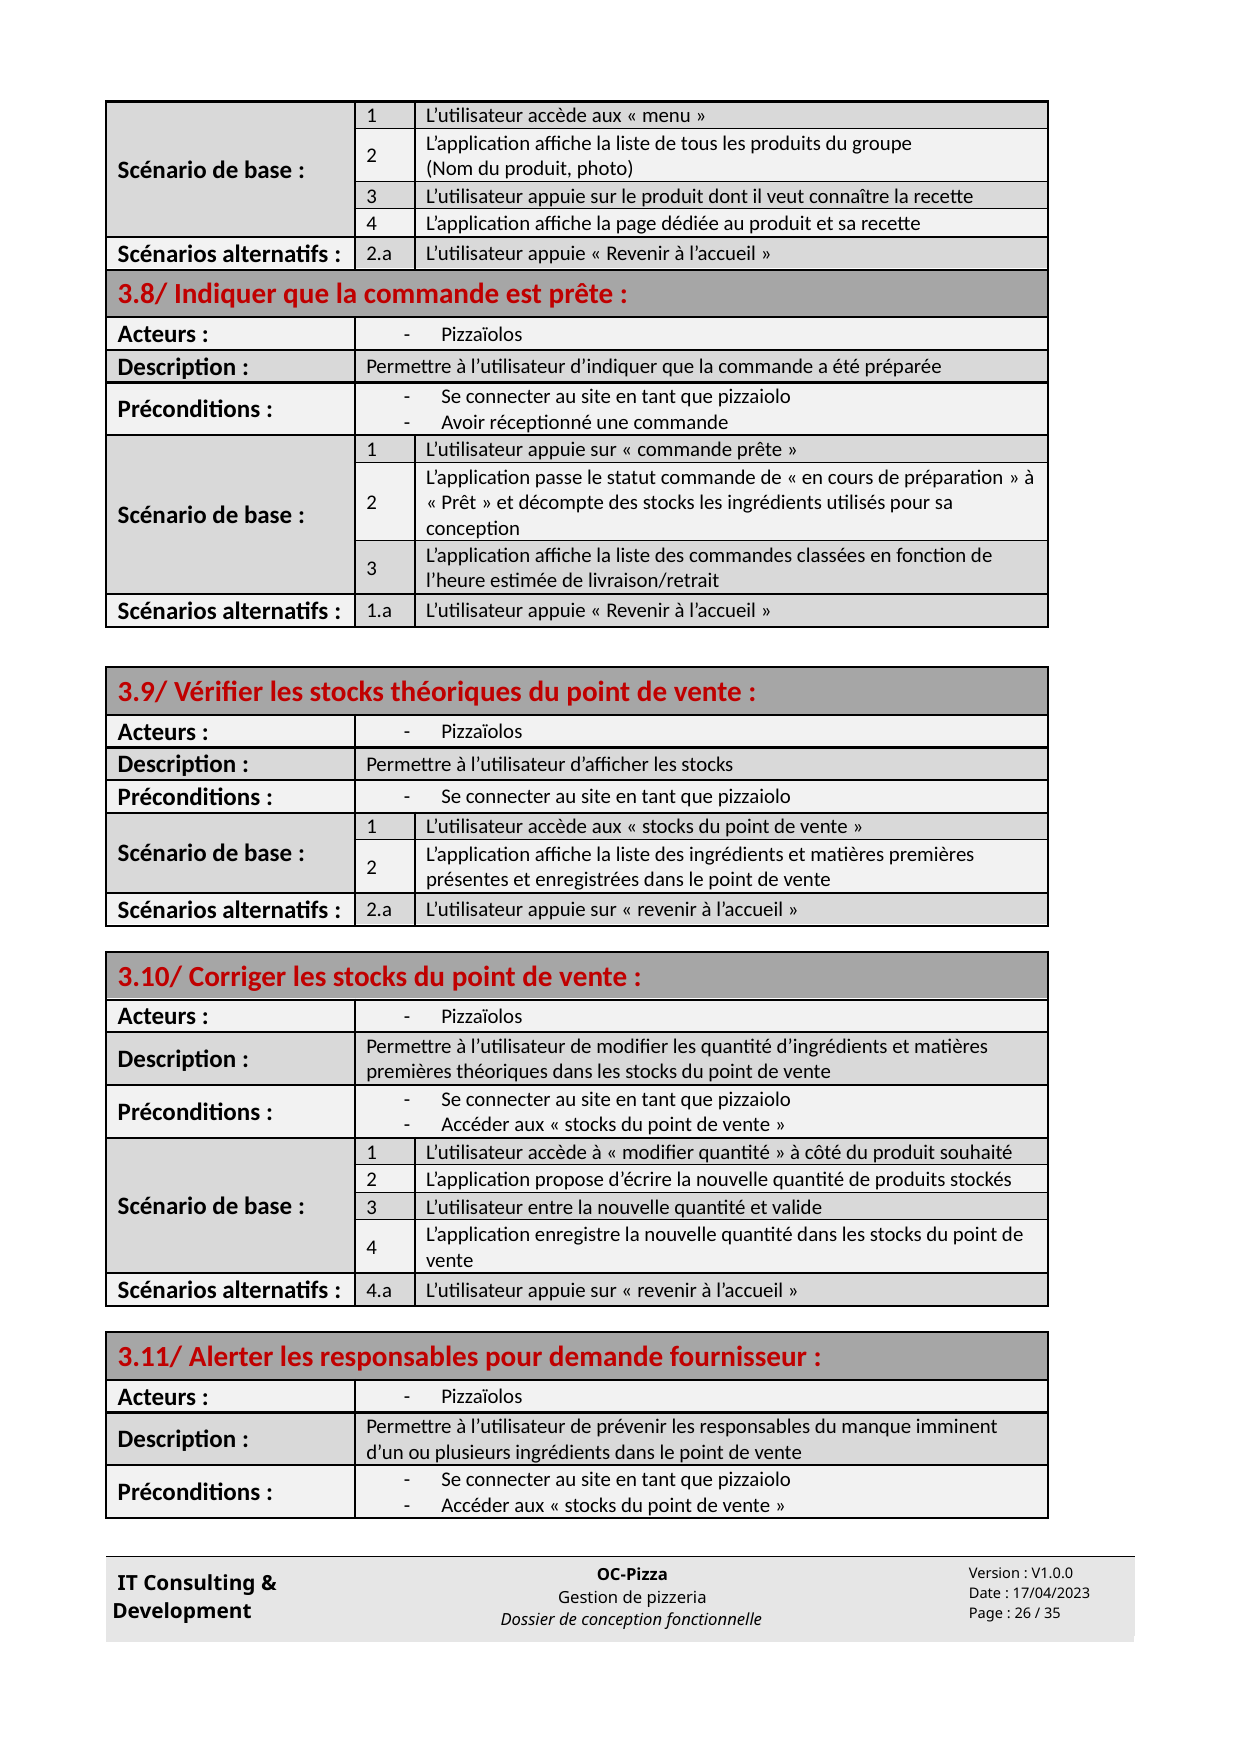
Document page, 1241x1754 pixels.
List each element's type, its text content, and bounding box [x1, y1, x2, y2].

table_cell Préconditions : [107, 1086, 354, 1137]
table_cell 1 [356, 103, 414, 128]
table_cell L’utilisateur entre la nouvelle quantité et valide [416, 1193, 1047, 1219]
table_cell Pizzaïolos [356, 318, 1047, 349]
table_cell 2 [356, 463, 414, 540]
table_cell Acteurs : [107, 1001, 354, 1031]
table_cell L’application passe le statut commande de « en cours de préparation » à « Prêt » et décompte des stocks les ingrédients utilisés pour sa conception [416, 463, 1047, 540]
table_header 3.9/ Vérifier les stocks théoriques du point de vente : [107, 668, 1047, 714]
table_cell 1 [356, 814, 414, 839]
table_cell 2.a [356, 238, 414, 268]
table_cell 4 [356, 1220, 414, 1272]
table_cell Se connecter au site en tant que pizzaiolo Accéder aux « stocks du point de vente » [356, 1086, 1047, 1137]
table_cell Scénario de base : [107, 814, 354, 892]
table_cell Description : [107, 351, 354, 381]
table_cell Scénario de base : [107, 436, 354, 593]
table_header 3.11/ Alerter les responsables pour demande fournisseur : [107, 1333, 1047, 1379]
table_cell Se connecter au site en tant que pizzaiolo Avoir réceptionné une commande [356, 384, 1047, 434]
table_cell L’utilisateur appuie « Revenir à l’accueil » [416, 595, 1047, 626]
table_cell 1 [356, 436, 414, 462]
table_cell Scénarios alternatifs : [107, 894, 354, 924]
table_cell 4 [356, 209, 414, 236]
table_cell 3 [356, 182, 414, 208]
table_cell Acteurs : [107, 716, 354, 746]
table_cell L’utilisateur appuie « Revenir à l’accueil » [416, 238, 1047, 268]
table_cell 1.a [356, 595, 414, 626]
table_cell Scénarios alternatifs : [107, 595, 354, 626]
table_cell Permettre à l’utilisateur de modifier les quantité d’ingrédients et matières premières théoriques dans les stocks du point de vente [356, 1033, 1047, 1084]
table_cell L’application affiche la liste des commandes classées en fonction de l’heure estimée de livraison/retrait [416, 541, 1047, 593]
table_cell L’utilisateur accède aux « stocks du point de vente » [416, 814, 1047, 839]
table_cell L’utilisateur accède aux « menu » [416, 103, 1047, 128]
table_cell Description : [107, 1033, 354, 1084]
table_cell L’application affiche la liste de tous les produits du groupe (Nom du produit, photo) [416, 129, 1047, 181]
table_cell L’utilisateur appuie sur le produit dont il veut connaître la recette [416, 182, 1047, 208]
table_cell Préconditions : [107, 384, 354, 434]
table_cell Description : [107, 749, 354, 779]
table_cell Préconditions : [107, 1466, 354, 1517]
table_cell 2 [356, 840, 414, 892]
table_cell Se connecter au site en tant que pizzaiolo Accéder aux « stocks du point de vente » [356, 1466, 1047, 1517]
table_cell Permettre à l’utilisateur de prévenir les responsables du manque imminent d’un ou plusieurs ingrédients dans le point de vente [356, 1414, 1047, 1464]
table_cell Scénario de base : [107, 1139, 354, 1272]
table_cell Scénario de base : [107, 103, 354, 236]
table_cell 2 [356, 129, 414, 181]
table_cell L’utilisateur appuie sur « revenir à l’accueil » [416, 1274, 1047, 1305]
table_cell Scénarios alternatifs : [107, 1274, 354, 1305]
table_cell L’application enregistre la nouvelle quantité dans les stocks du point de vente [416, 1220, 1047, 1272]
table_cell L’application propose d’écrire la nouvelle quantité de produits stockés [416, 1165, 1047, 1192]
table_cell Se connecter au site en tant que pizzaiolo [356, 781, 1047, 812]
table_cell Pizzaïolos [356, 1381, 1047, 1411]
table_cell Acteurs : [107, 318, 354, 349]
table_cell 4.a [356, 1274, 414, 1305]
table_cell 2.a [356, 894, 414, 924]
table_cell Description : [107, 1414, 354, 1464]
table_cell Pizzaïolos [356, 1001, 1047, 1031]
table_cell Acteurs : [107, 1381, 354, 1411]
table_cell 3 [356, 1193, 414, 1219]
table_cell 3.8/ Indiquer que la commande est prête : [107, 271, 1047, 316]
table_cell Scénarios alternatifs : [107, 238, 354, 268]
table_cell L’utilisateur accède à « modifier quantité » à côté du produit souhaité [416, 1139, 1047, 1164]
table_cell L’application affiche la liste des ingrédients et matières premières présentes et enregistrées dans le point de vente [416, 840, 1047, 892]
table_cell 3 [356, 541, 414, 593]
table_cell L’utilisateur appuie sur « revenir à l’accueil » [416, 894, 1047, 924]
table_cell 1 [356, 1139, 414, 1164]
table_cell Pizzaïolos [356, 716, 1047, 746]
table_cell L’application affiche la page dédiée au produit et sa recette [416, 209, 1047, 236]
table_cell L’utilisateur appuie sur « commande prête » [416, 436, 1047, 462]
table_cell Préconditions : [107, 781, 354, 812]
table_header 3.10/ Corriger les stocks du point de vente : [107, 953, 1047, 998]
table_cell Permettre à l’utilisateur d’indiquer que la commande a été préparée [356, 351, 1047, 381]
table_cell 2 [356, 1165, 414, 1192]
table_cell Permettre à l’utilisateur d’afficher les stocks [356, 749, 1047, 779]
